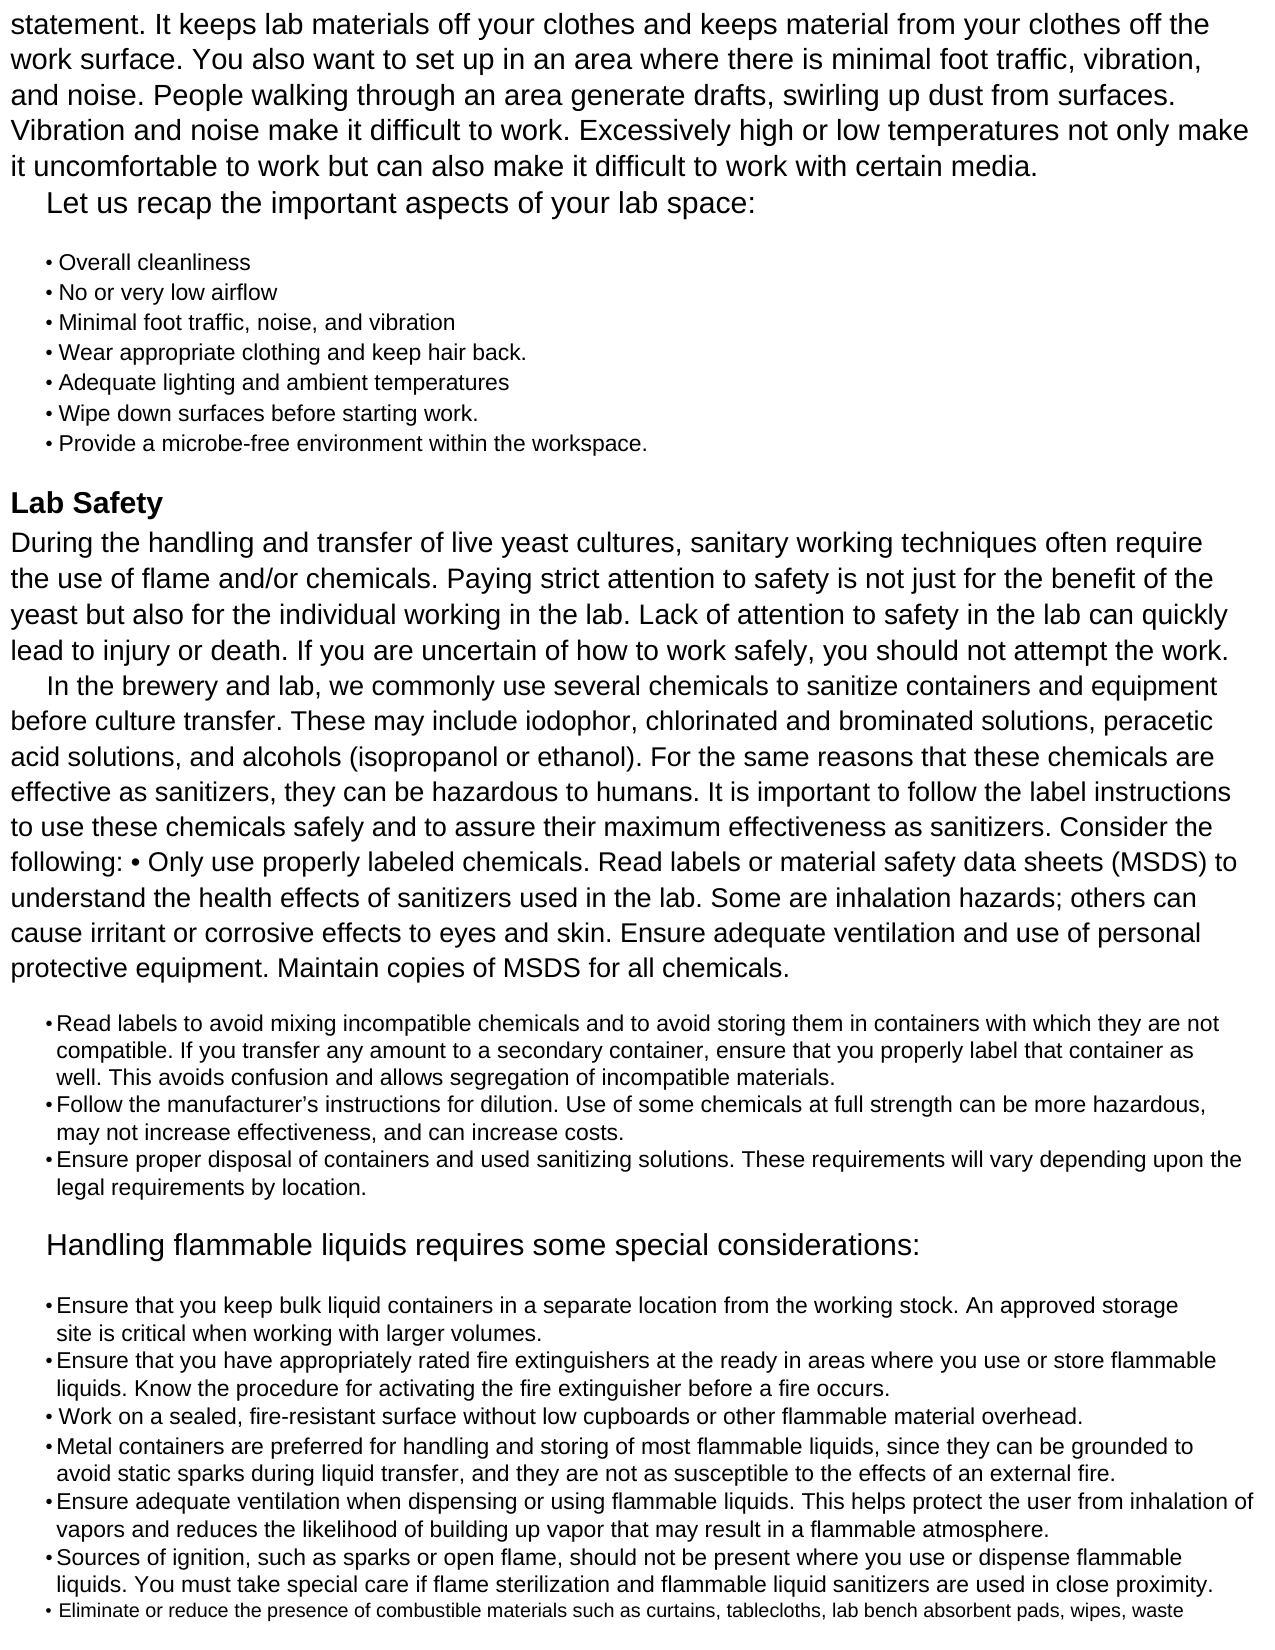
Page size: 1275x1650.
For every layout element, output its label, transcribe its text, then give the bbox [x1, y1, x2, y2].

text During the handling and transfer of live yeast cultures, sanitary working techniques often require the use of flame and/or chemicals. Paying strict attention to safety is not just for the benefit of the yeast but also for the individual working in the lab. Lack of attention to safety in the lab can quickly lead to injury or death. If you are uncertain of how to work safely, you should not attempt the work. [10, 526, 1235, 666]
list Overall cleanliness [45, 249, 1264, 275]
list Ensure that you keep bulk liquid containers in a separate location from the working stock. An approved storage site is critical when working with larger volumes. [45, 1292, 1206, 1346]
text statement. It keeps lab materials off your clothes and keeps material from your clothes off the work surface. You also want to set up in an area where there is minimal foot traffic, vibration, and noise. People walking through an area generate drafts, swirling up dust from surfaces. Vibration and noise make it difficult to work. Excessively high or low temperatures not only make it uncomfortable to work but can also make it difficult to work with certain media. [10, 7, 1252, 182]
list Eliminate or reduce the presence of combustible materials such as curtains, tablecloths, lab bench absorbent pads, wipes, waste [45, 1599, 1264, 1622]
list Minimal foot traffic, noise, and vibration [45, 309, 1264, 336]
list Work on a sealed, fire-resistant surface without low cupboards or other flammable material overhead. [45, 1403, 1264, 1429]
list Wear appropriate clothing and keep hair back. [45, 339, 1264, 366]
list Sources of ignition, such as sparks or open flame, should not be present where you use or dispense flammable liquids. You must take special care if flame sterilization and flammable liquid sanitizers are used in close proximity. [45, 1543, 1221, 1598]
list Ensure proper disposal of containers and used sanitizing solutions. These requirements will vary depending upon the legal requirements by location. [45, 1146, 1264, 1201]
list Adequate lighting and ambient temperatures [45, 369, 1264, 396]
list Follow the manufacturer’s instructions for dilution. Use of some chemicals at full strength can be more hazardous, may not increase effectiveness, and can increase costs. [45, 1091, 1214, 1145]
text Handling flammable liquids requires some special considerations: [46, 1227, 1264, 1262]
text Let us recap the important aspects of your lab space: [46, 184, 1264, 219]
list Provide a microbe-free environment within the workspace. [45, 429, 1264, 456]
list Ensure that you have appropriately rated fire extinguishers at the ready in areas where you use or store flammable liquids. Know the procedure for activating the fire extinguisher before a fire occurs. [45, 1347, 1223, 1401]
list Read labels to avoid mixing incompatible chemicals and to avoid storing them in containers with which they are not compatible. If you transfer any amount to a secondary container, ensure that you properly label that container as well. This avoids confusion and allows segregation of incompatible materials. [45, 1010, 1229, 1090]
text In the brewery and lab, we commonly use several chemicals to sanitize containers and equipment before culture transfer. These may include iodophor, chlorinated and brominated solutions, peracetic acid solutions, and alcohols (isopropanol or ethanol). For the same reasons that these chemicals are effective as sanitizers, they can be hazardous to humans. It is important to follow the label instructions to use these chemicals safely and to assure their maximum effectiveness as sanitizers. Consider the following: • Only use properly labeled chemicals. Read labels or material safety data sheets (MSDS) to understand the health effects of sanitizers used in the lab. Some are inhalation hazards; others can cause irritant or corrosive effects to eyes and skin. Ensure adequate ventilation and use of personal protective equipment. Maintain copies of MSDS for all chemicals. [10, 670, 1256, 984]
text Lab Safety [10, 485, 1264, 519]
list Ensure adequate ventilation when dispensing or using flammable liquids. This helps protect the user from inhalation of vapors and reduces the likelihood of building up vapor that may result in a flammable atmosphere. [45, 1488, 1264, 1542]
list Metal containers are preferred for handling and storing of most flammable liquids, since they can be grounded to avoid static sparks during liquid transfer, and they are not as susceptible to the effects of an external fire. [45, 1433, 1210, 1487]
list Wipe down surfaces before starting work. [45, 399, 1264, 426]
list No or very low airflow [45, 279, 1264, 306]
